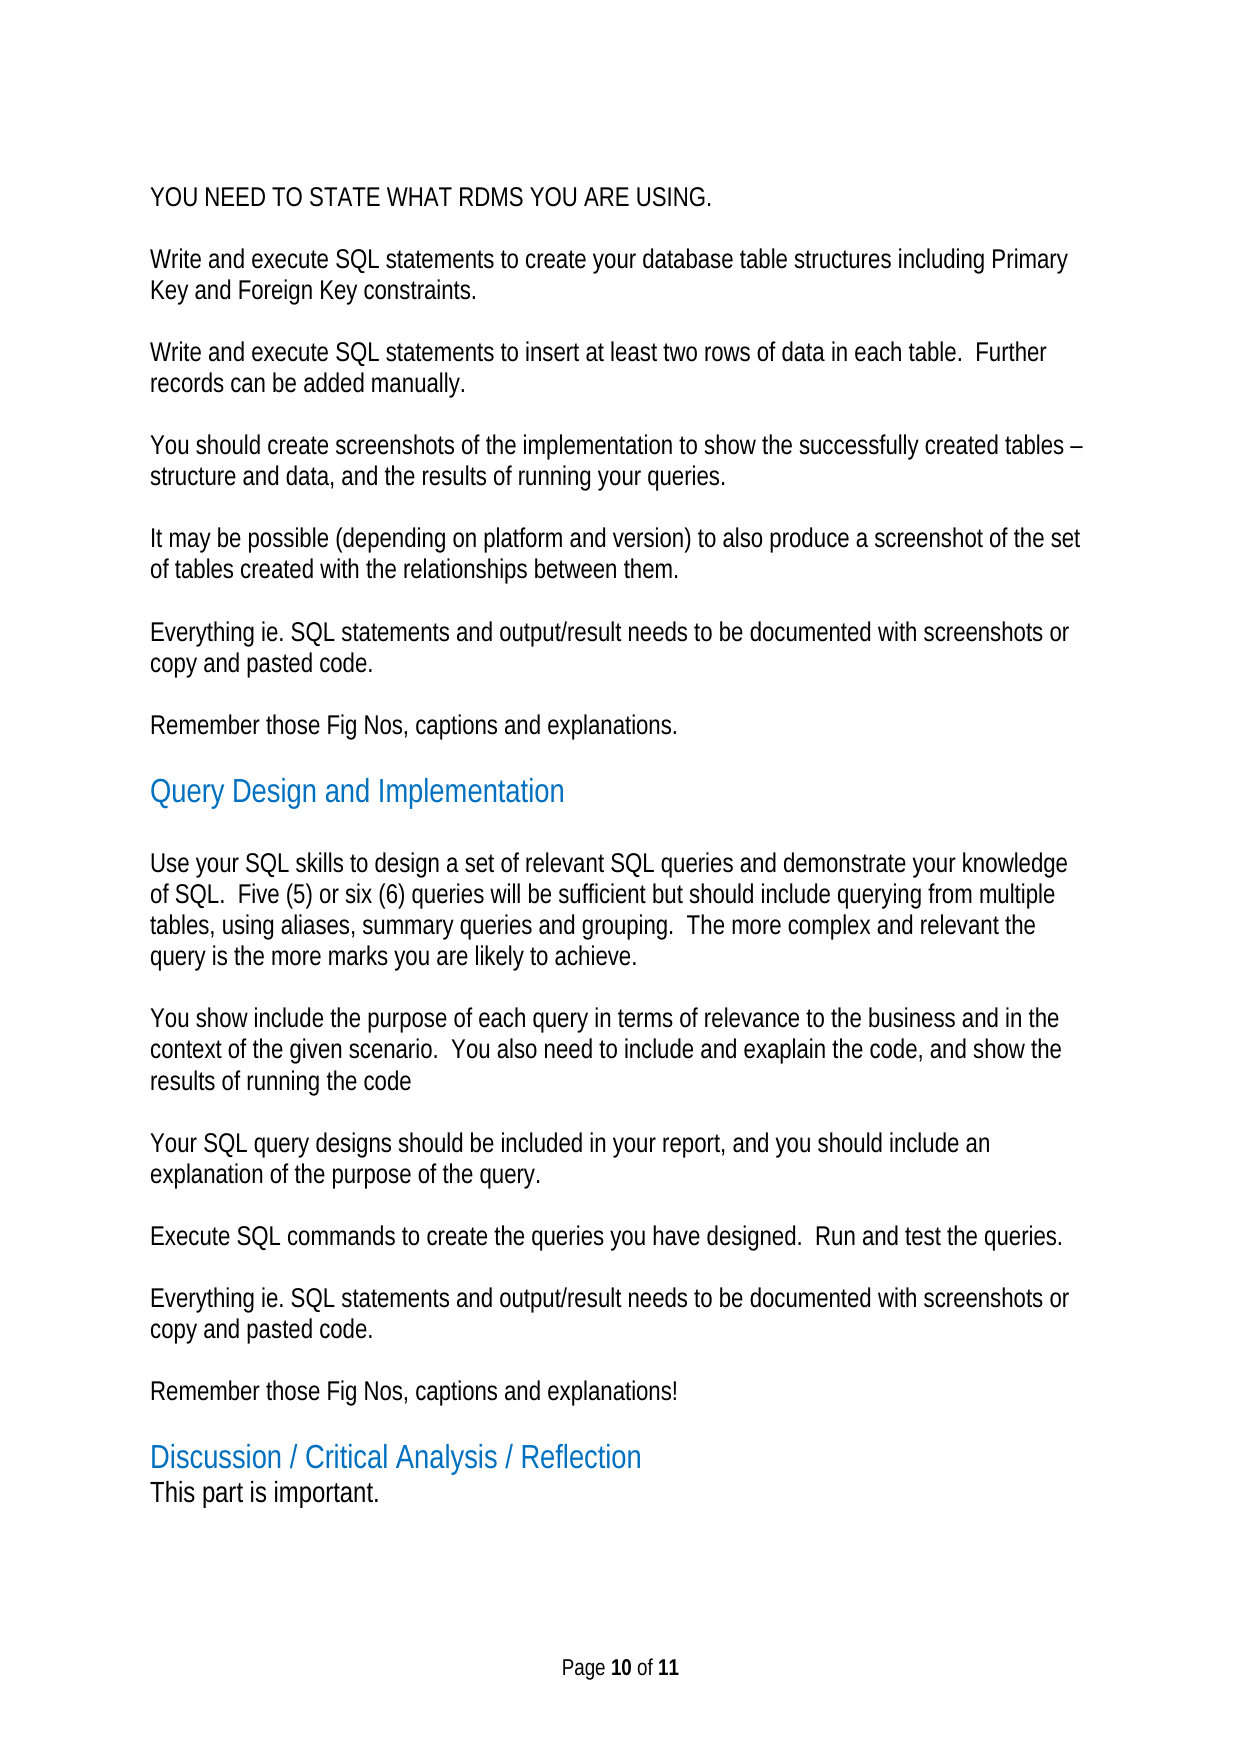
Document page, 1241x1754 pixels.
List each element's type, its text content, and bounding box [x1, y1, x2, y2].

text It may be possible (depending on platform and version) to also produce a screenshot of the set of tables created with the relationships between them. [150, 522, 1090, 584]
text Execute SQL commands to create the queries you have designed. Run and test the queries. [150, 1220, 1090, 1251]
text Write and execute SQL statements to insert at least two rows of data in each table. Further records can be added manually. [150, 336, 1090, 398]
text Query Design and Implementation [150, 771, 1090, 809]
text You show include the purpose of each query in terms of relevance to the business and in the context of the given scenario. You also need to include and exaplain the code, and show the results of running the code [150, 1002, 1090, 1096]
text You should create screenshots of the implementation to show the successfully created tables – structure and data, and the results of running your queries. [150, 429, 1090, 491]
text Your SQL query designs should be included in your report, and you should include an explanation of the purpose of the query. [150, 1127, 1090, 1189]
text This part is important. [150, 1475, 1090, 1509]
text Write and execute SQL statements to create your database table structures including Primary Key and Foreign Key constraints. [150, 243, 1090, 305]
text YOU NEED TO STATE WHAT RDMS YOU ARE USING. [150, 181, 1090, 212]
text Remember those Fig Nos, captions and explanations. [150, 709, 1090, 740]
text Remember those Fig Nos, captions and explanations! [150, 1375, 1090, 1406]
text Discussion / Critical Analysis / Reflection [150, 1437, 1090, 1475]
text Everything ie. SQL statements and output/result needs to be documented with screenshots or copy and pasted code. [150, 616, 1090, 678]
text Use your SQL skills to design a set of relevant SQL queries and demonstrate your knowledge of SQL. Five (5) or six (6) queries will be sufficient but should include querying from multiple tables, using aliases, summary queries and grouping. The more complex and relevant the query is the more marks you are likely to achieve. [150, 847, 1090, 971]
text Everything ie. SQL statements and output/result needs to be documented with screenshots or copy and pasted code. [150, 1282, 1090, 1344]
